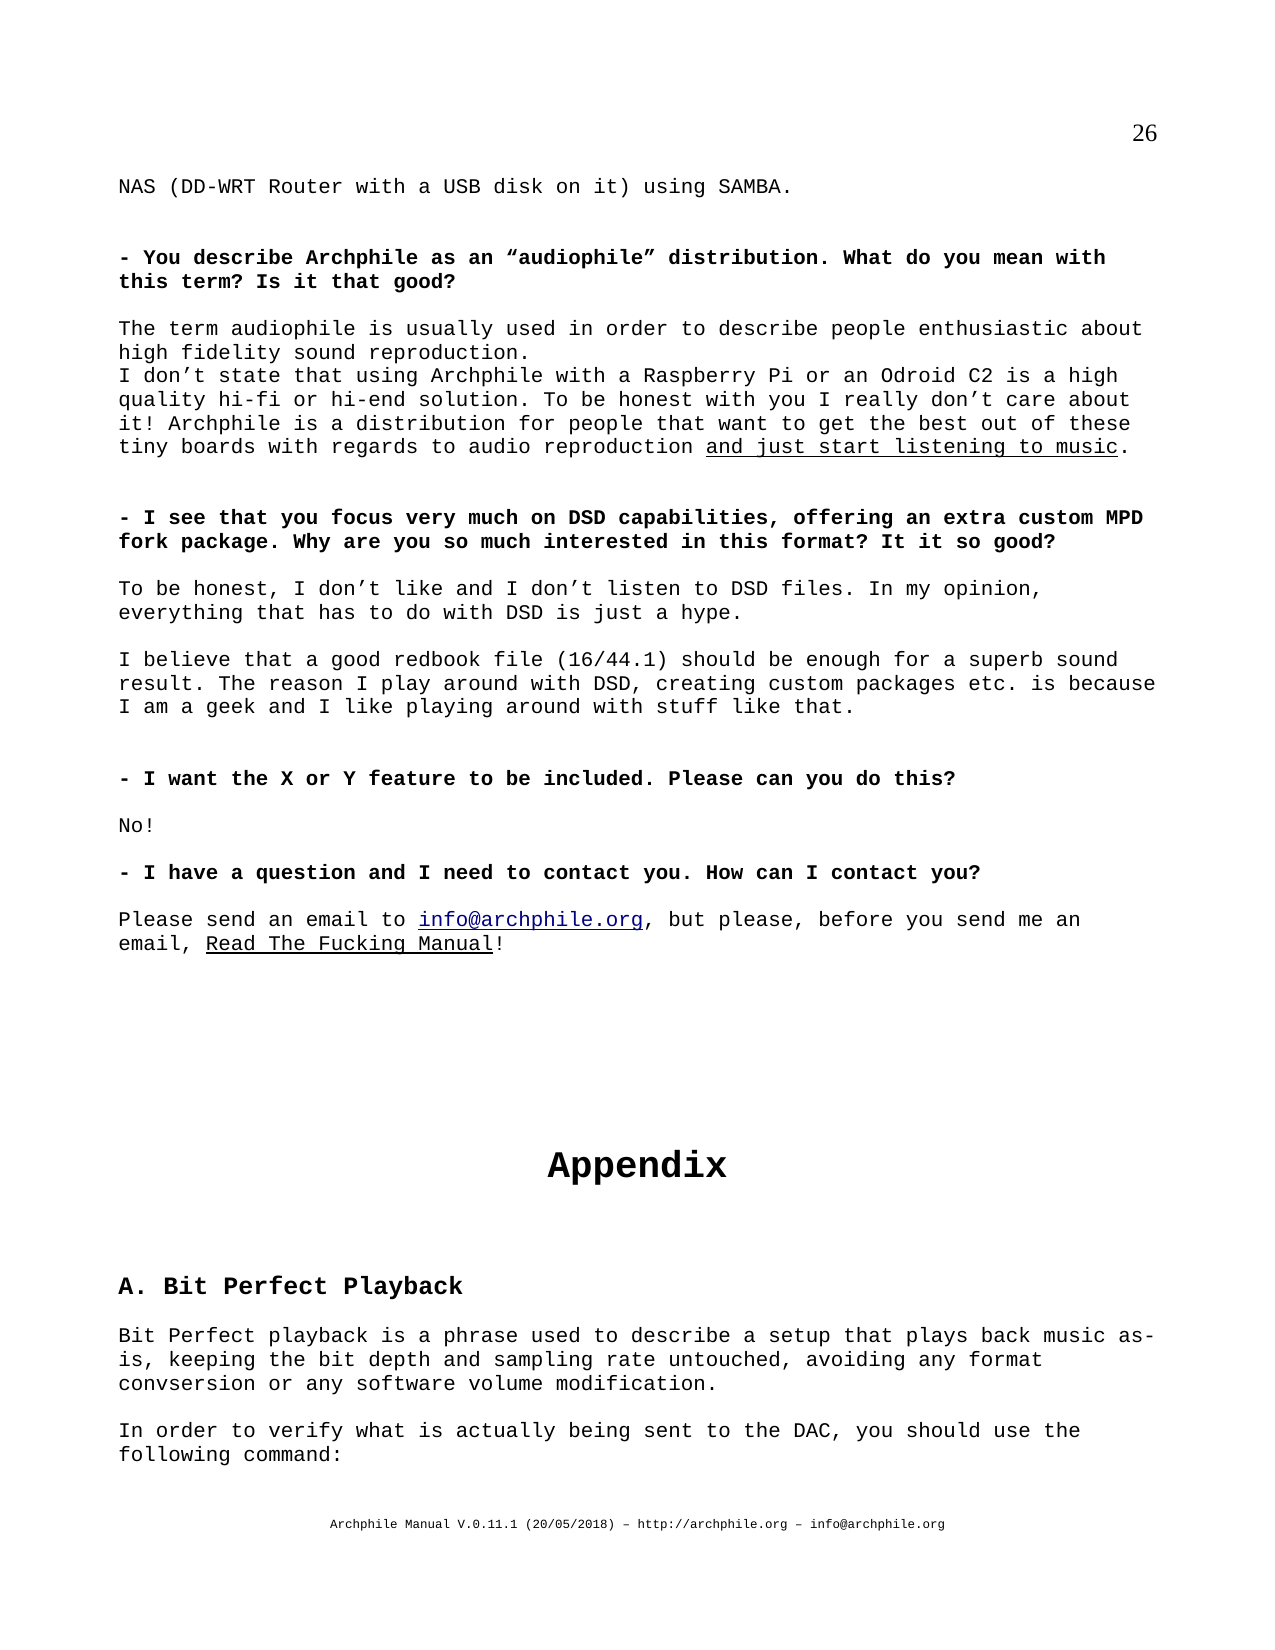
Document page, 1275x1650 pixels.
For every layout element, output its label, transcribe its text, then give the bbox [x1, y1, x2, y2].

text I don’t state that using Archphile with a Raspberry Pi or an Odroid C2 is a high quality hi-fi or hi-end solution. To be honest with you I really don’t care about it! Archphile is a distribution for people that want to get the best out of these tiny boards with regards to audio reproduction and just start listening to music. [118, 366, 1157, 460]
text NAS (DD-WRT Router with a USB disk on it) using SAMBA. [118, 176, 1157, 200]
text To be honest, I don’t like and I don’t listen to DSD files. In my opinion, everything that has to do with DSD is just a hype. [118, 578, 1157, 626]
text No! [118, 815, 1157, 838]
text - I want the X or Y feature to be included. Please can you do this? [118, 767, 1157, 791]
text Appendix [118, 1146, 1157, 1188]
text The term audiophile is usually used in order to describe people enthusiastic about high fidelity sound reproduction. [118, 318, 1157, 366]
text A. Bit Perfect Playback [118, 1273, 1157, 1302]
text - I see that you focus very much on DSD capabilities, offering an extra custom MPD fork package. Why are you so much interested in this format? It it so good? [118, 507, 1157, 555]
text - You describe Archphile as an “audiophile” distribution. What do you mean with this term? Is it that good? [118, 247, 1157, 294]
text I believe that a good redbook file (16/44.1) should be enough for a superb sound result. The reason I play around with DSD, creating custom packages etc. is because I am a geek and I like playing around with stuff like that. [118, 649, 1157, 720]
text In order to verify what is actually being sent to the DAC, you should use the following command: [118, 1420, 1157, 1467]
text Bit Perfect playback is a phrase used to describe a setup that plays back music as-is, keeping the bit depth and sampling rate untouched, avoiding any format convsersion or any software volume modification. [118, 1325, 1157, 1396]
text - I have a question and I need to contact you. How can I contact you? [118, 862, 1157, 886]
text Please send an email to info@archphile.org, but please, before you send me an email, Read The Fucking Manual! [118, 909, 1157, 957]
